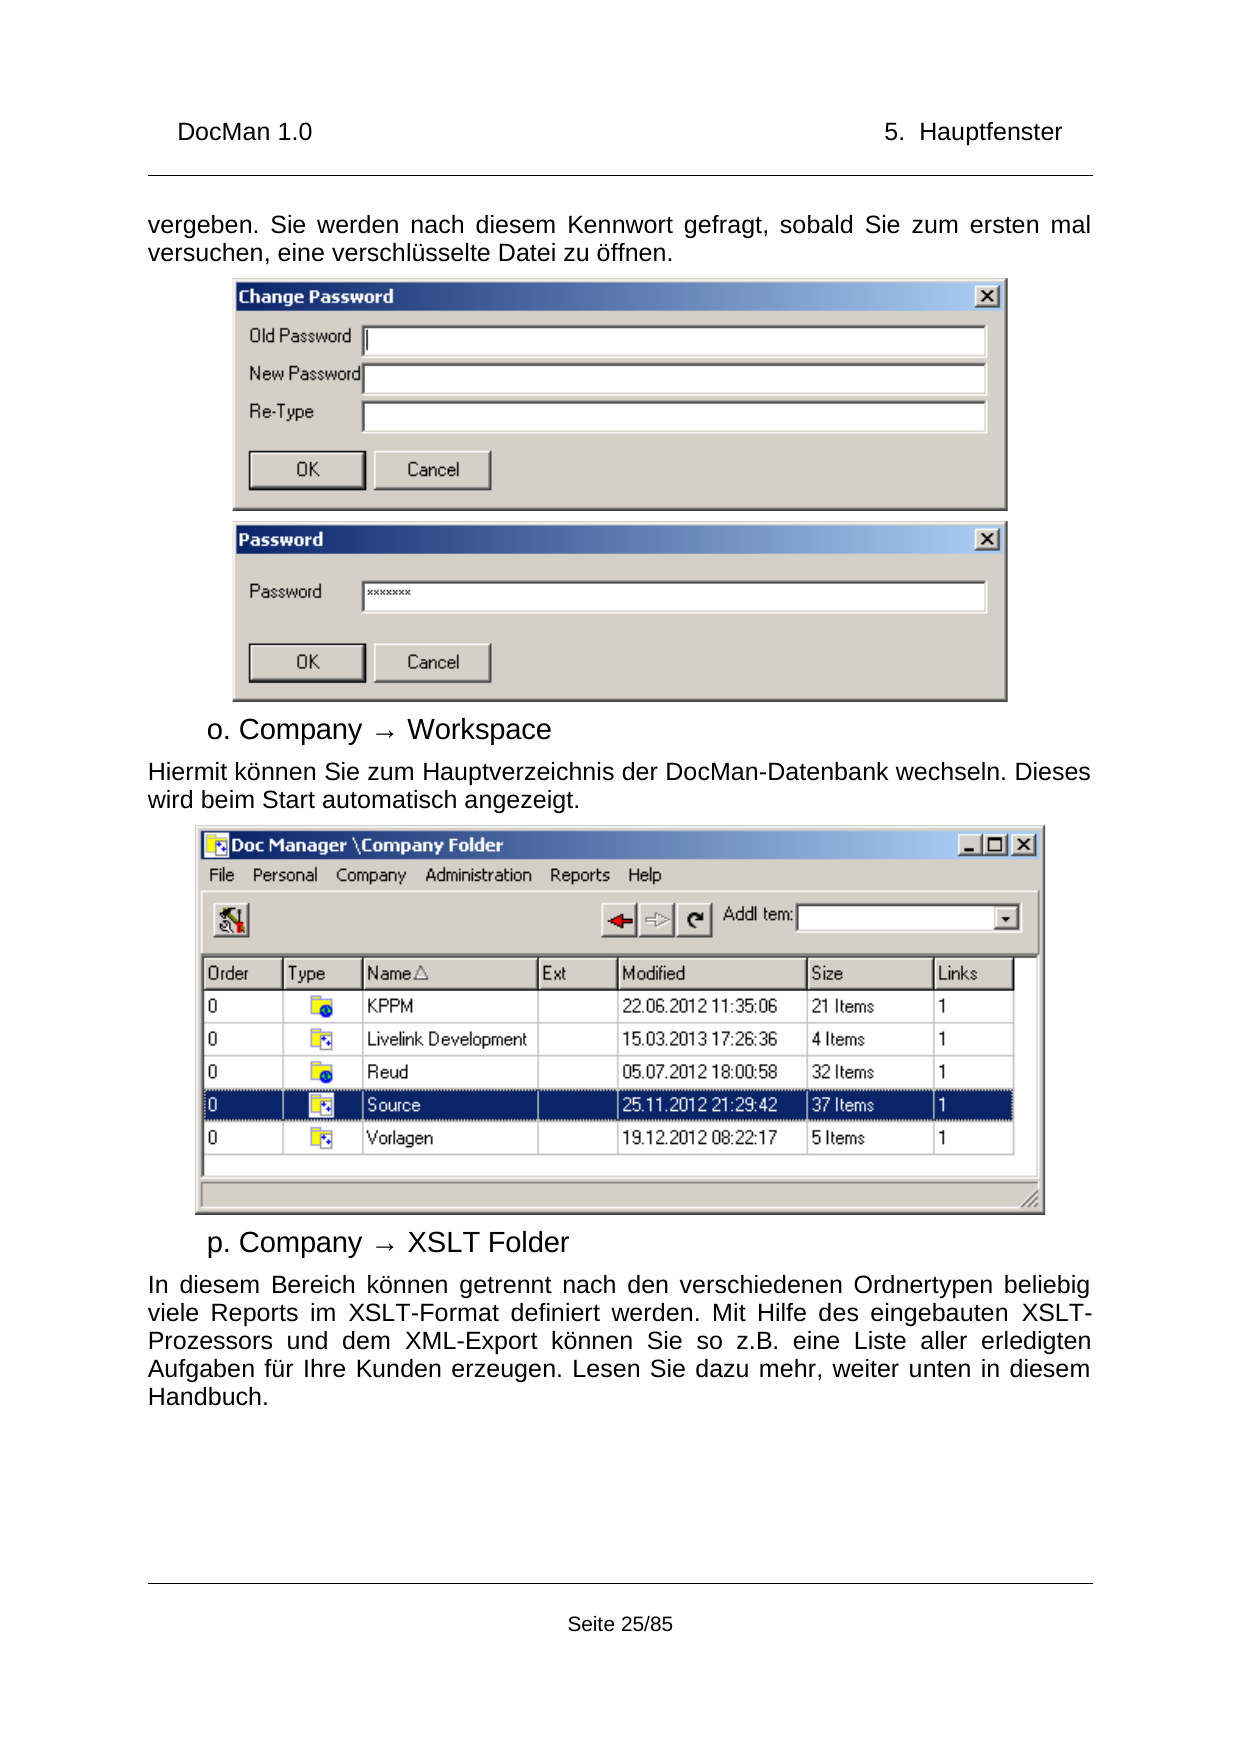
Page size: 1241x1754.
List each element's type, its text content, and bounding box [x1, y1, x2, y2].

subtitle Company → Workspace [148, 713, 1093, 746]
text vergeben. Sie werden nach diesem Kennwort gefragt, sobald Sie zum ersten mal versuchen, eine verschlüsselte Datei zu öffnen. [148, 211, 1093, 267]
picture [232, 521, 1008, 702]
picture [195, 825, 1045, 1215]
subtitle Company → XSLT Folder [148, 1226, 1093, 1259]
text Hiermit können Sie zum Hauptverzeichnis der DocMan-Datenbank wechseln. Dieses wird beim Start automatisch angezeigt. [148, 758, 1093, 814]
picture [232, 278, 1008, 511]
text In diesem Bereich können getrennt nach den verschiedenen Ordnertypen beliebig viele Reports im XSLT-Format definiert werden. Mit Hilfe des eingebauten XSLT-Prozessors und dem XML-Export können Sie so z.B. eine Liste aller erledigten Aufgaben für Ihre Kunden erzeugen. Lesen Sie dazu mehr, weiter unten in diesem Handbuch. [148, 1271, 1093, 1411]
